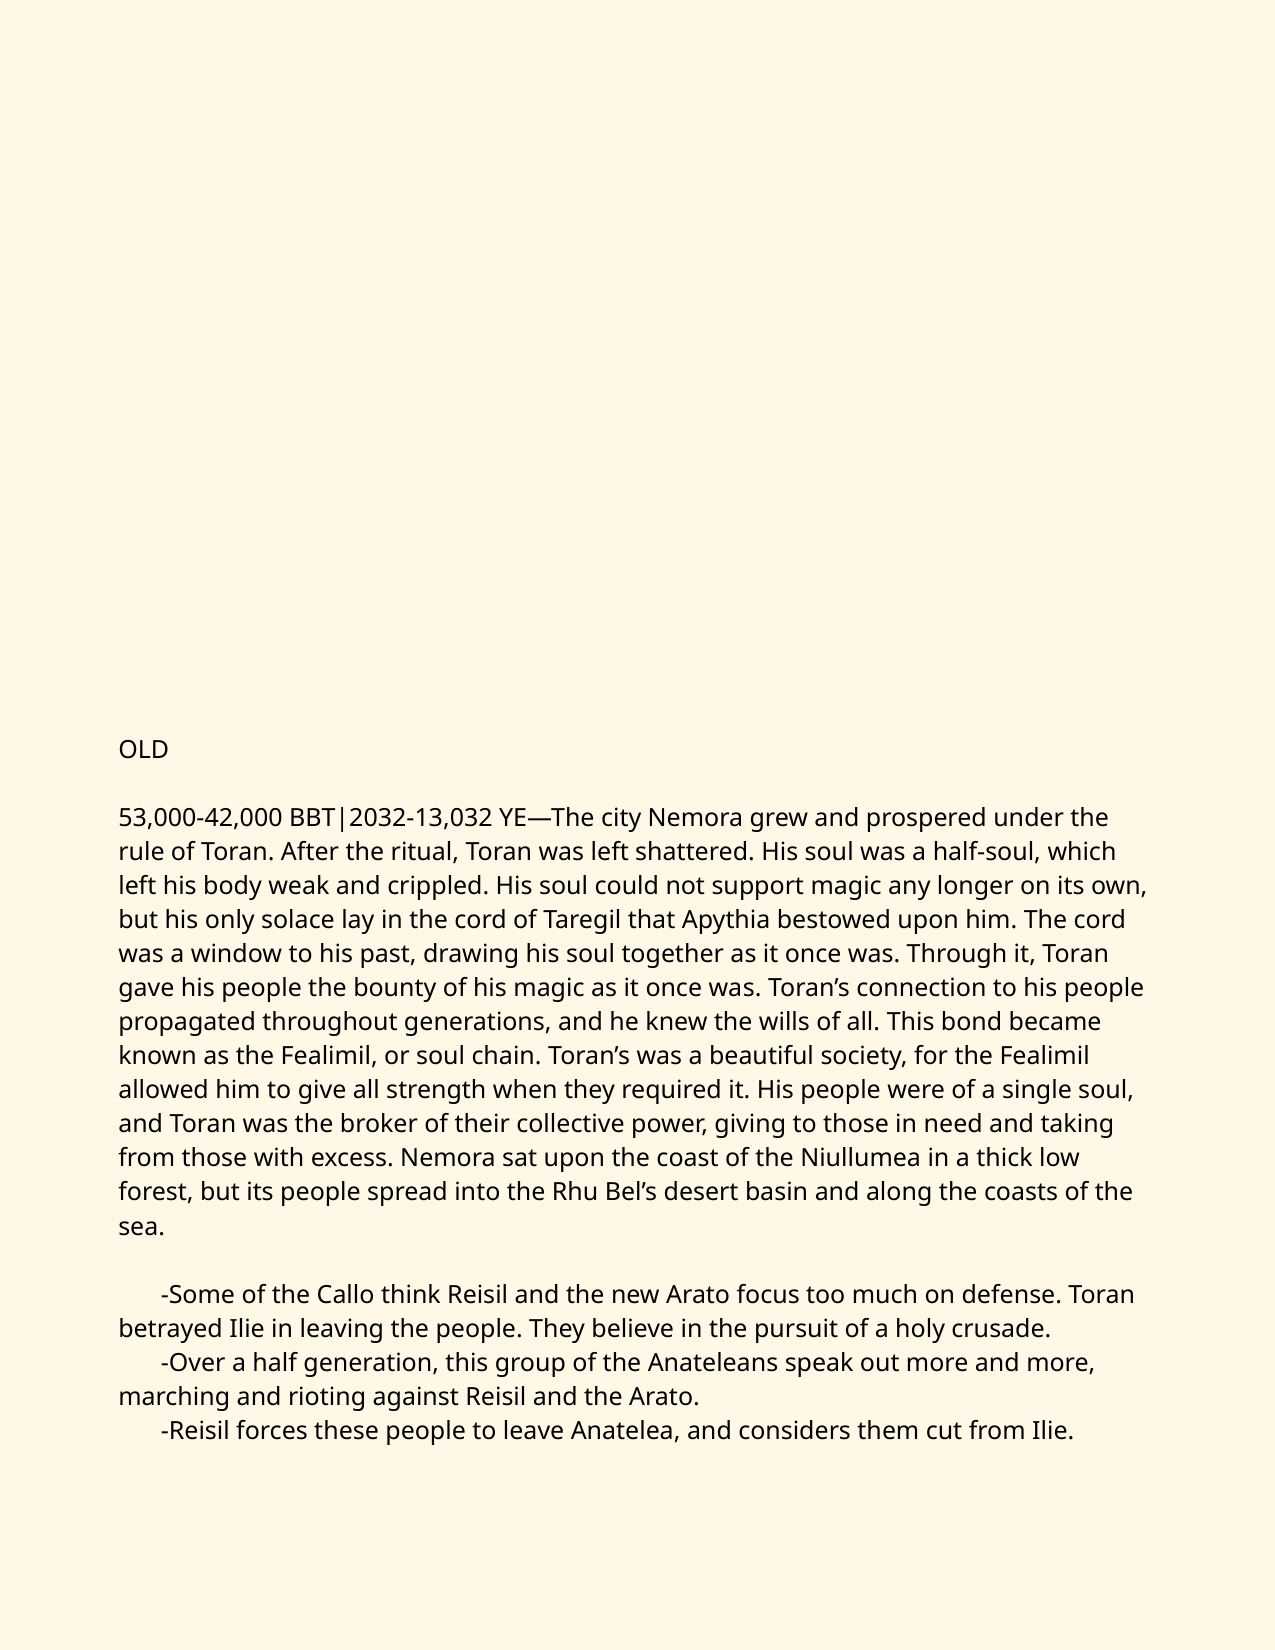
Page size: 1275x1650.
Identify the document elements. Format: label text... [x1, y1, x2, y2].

text -Some of the Callo think Reisil and the new Arato focus too much on defense. Toran betrayed Ilie in leaving the people. They believe in the pursuit of a holy crusade. [118, 1276, 1157, 1344]
text OLD [118, 731, 1157, 765]
text 53,000-42,000 BBT|2032-13,032 YE—The city Nemora grew and prospered under the rule of Toran. After the ritual, Toran was left shattered. His soul was a half-soul, which left his body weak and crippled. His soul could not support magic any longer on its own, but his only solace lay in the cord of Taregil that Apythia bestowed upon him. The cord was a window to his past, drawing his soul together as it once was. Through it, Toran gave his people the bounty of his magic as it once was. Toran’s connection to his people propagated throughout generations, and he knew the wills of all. This bond became known as the Fealimil, or soul chain. Toran’s was a beautiful society, for the Fealimil allowed him to give all strength when they required it. His people were of a single soul, and Toran was the broker of their collective power, giving to those in need and taking from those with excess. Nemora sat upon the coast of the Niullumea in a thick low forest, but its people spread into the Rhu Bel’s desert basin and along the coasts of the sea. [118, 799, 1157, 1242]
text -Reisil forces these people to leave Anatelea, and considers them cut from Ilie. [118, 1412, 1157, 1447]
text -Over a half generation, this group of the Anateleans speak out more and more, marching and rioting against Reisil and the Arato. [118, 1344, 1157, 1412]
